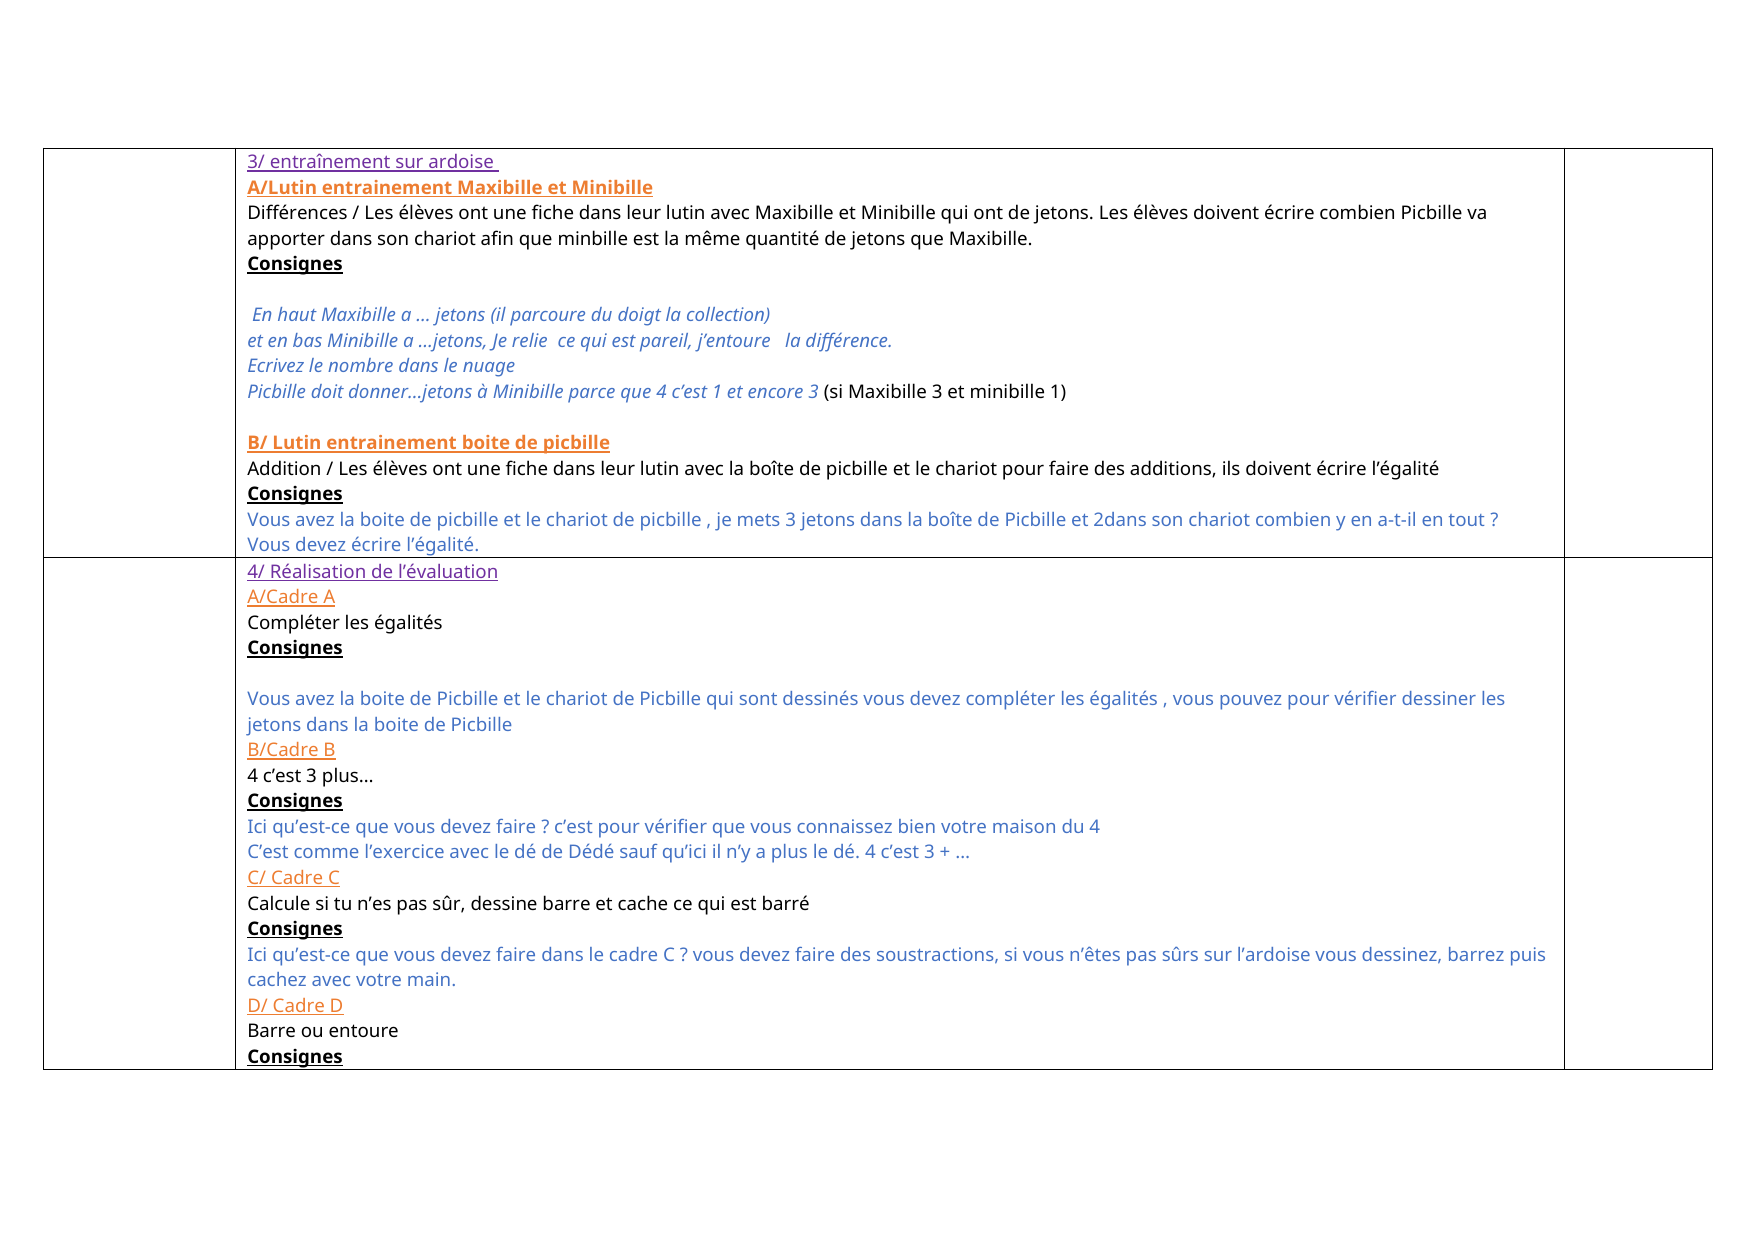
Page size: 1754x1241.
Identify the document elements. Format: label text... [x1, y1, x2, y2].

table_cell [44, 558, 235, 1068]
table_cell [1565, 558, 1712, 1068]
table_cell 4/ Réalisation de l’évaluation A/Cadre A Compléter les égalités Consignes Vous avez la boite de Picbille et le chariot de Picbille qui sont dessinés vous devez compléter les égalités , vous pouvez pour vérifier dessiner les jetons dans la boite de Picbille B/Cadre B 4 c’est 3 plus… Consignes Ici qu’est-ce que vous devez faire ? c’est pour vérifier que vous connaissez bien votre maison du 4 C’est comme l’exercice avec le dé de Dédé sauf qu’ici il n’y a plus le dé. 4 c’est 3 + … C/ Cadre C Calcule si tu n’es pas sûr, dessine barre et cache ce qui est barré Consignes Ici qu’est-ce que vous devez faire dans le cadre C ? vous devez faire des soustractions, si vous n’êtes pas sûrs sur l’ardoise vous dessinez, barrez puis cachez avec votre main. D/ Cadre D Barre ou entoure Consignes [236, 558, 1564, 1068]
table_cell [1565, 149, 1712, 557]
table_cell 3/ entraînement sur ardoise A/Lutin entrainement Maxibille et Minibille Différences / Les élèves ont une fiche dans leur lutin avec Maxibille et Minibille qui ont de jetons. Les élèves doivent écrire combien Picbille va apporter dans son chariot afin que minbille est la même quantité de jetons que Maxibille. Consignes En haut Maxibille a … jetons (il parcoure du doigt la collection) et en bas Minibille a …jetons, Je relie ce qui est pareil, j’entoure la différence. Ecrivez le nombre dans le nuage Picbille doit donner…jetons à Minibille parce que 4 c’est 1 et encore 3 (si Maxibille 3 et minibille 1) B/ Lutin entrainement boite de picbille Addition / Les élèves ont une fiche dans leur lutin avec la boîte de picbille et le chariot pour faire des additions, ils doivent écrire l’égalité Consignes Vous avez la boite de picbille et le chariot de picbille , je mets 3 jetons dans la boîte de Picbille et 2dans son chariot combien y en a-t-il en tout ? Vous devez écrire l’égalité. [236, 149, 1564, 557]
table_cell [44, 149, 235, 557]
